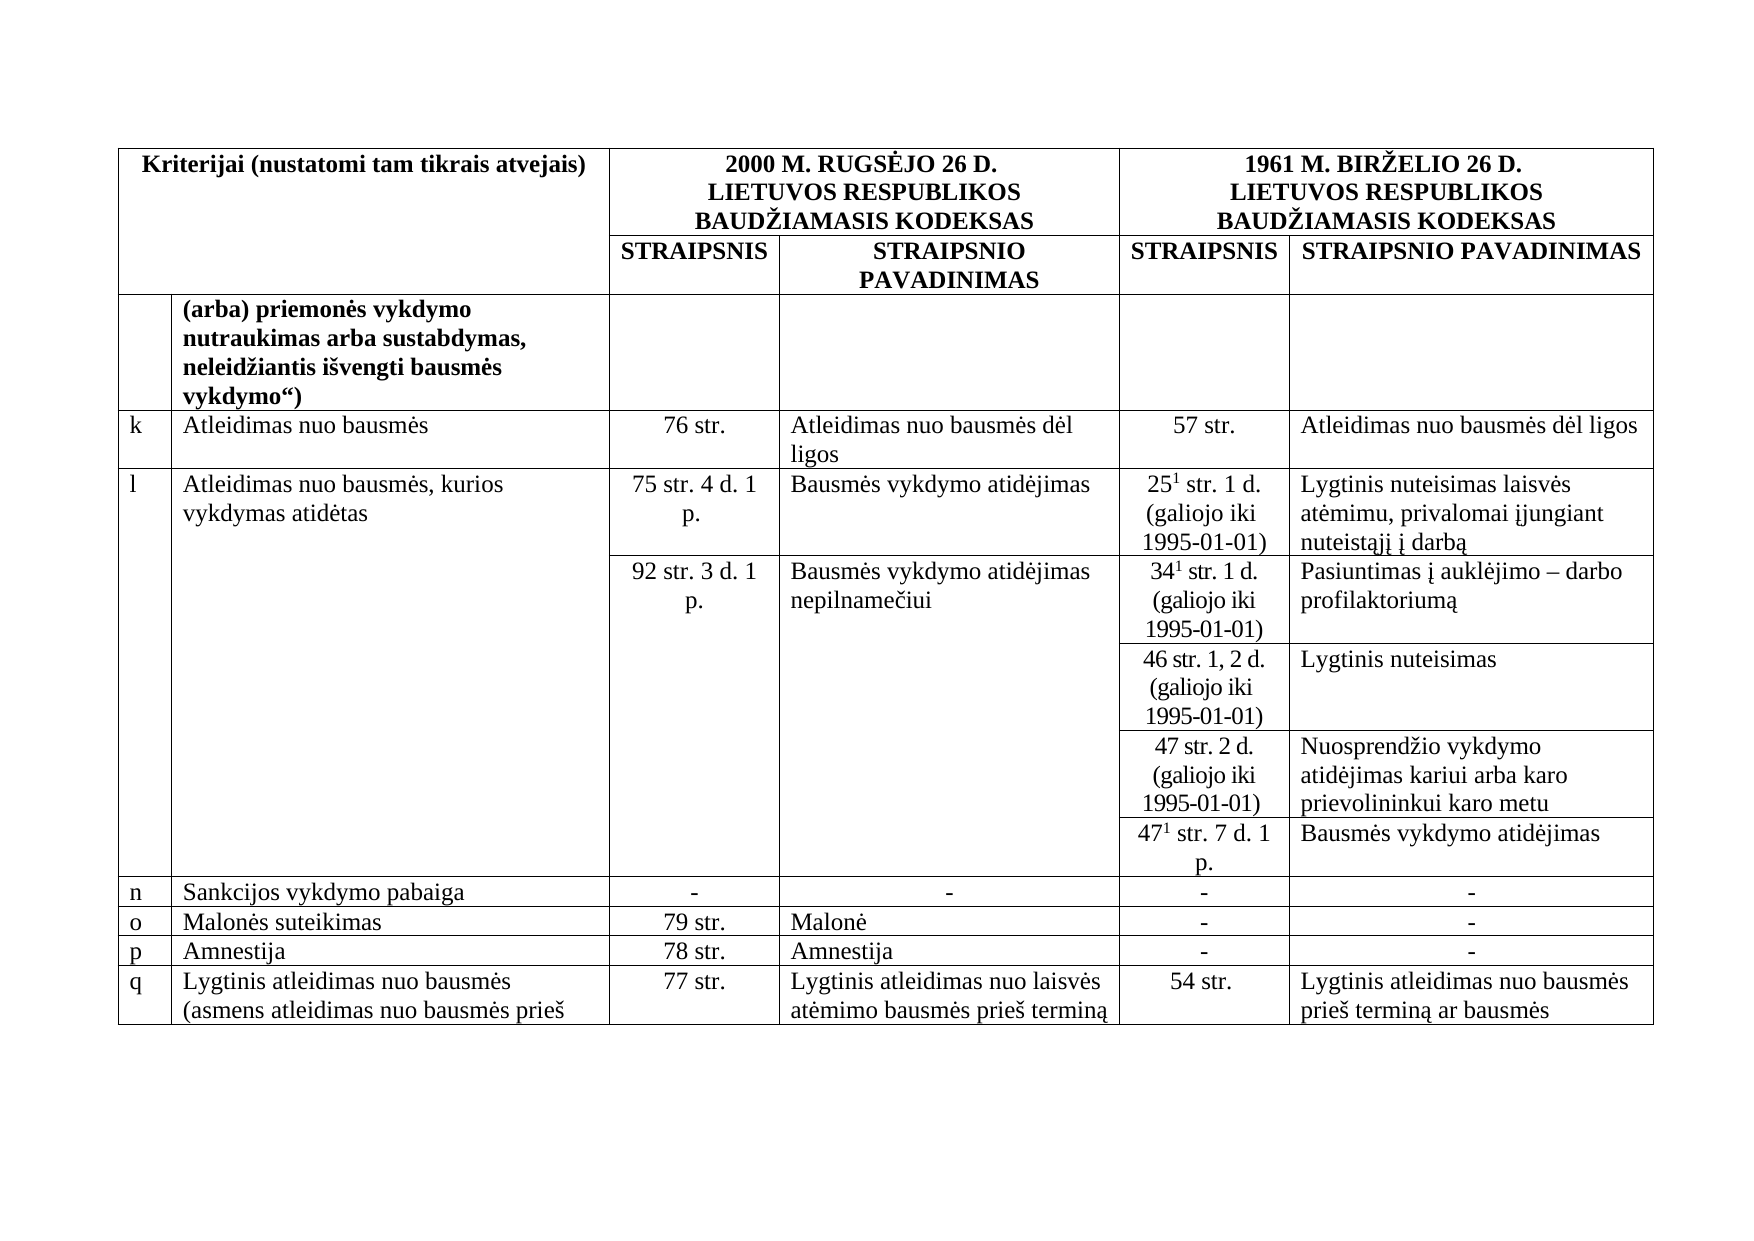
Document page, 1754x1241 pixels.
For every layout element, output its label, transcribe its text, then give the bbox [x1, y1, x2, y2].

table_cell STRAIPSNIO PAVADINIMAS [780, 236, 1119, 293]
table_cell Atleidimas nuo bausmės, kurios vykdymas atidėtas [172, 469, 609, 876]
table_cell Lygtinis nuteisimas [1290, 644, 1653, 730]
table_cell Lygtinis atleidimas nuo bausmės prieš terminą ar bausmės [1290, 966, 1653, 1024]
table_cell - [1120, 907, 1289, 935]
table_cell STRAIPSNIS [1120, 236, 1289, 293]
table_cell Sankcijos vykdymo pabaiga [172, 877, 609, 906]
table_cell - [1120, 877, 1289, 906]
table_cell - [1290, 907, 1653, 935]
table_cell Bausmės vykdymo atidėjimas [780, 469, 1119, 555]
table_cell - [610, 295, 779, 409]
table_header 2000 M. RUGSĖJO 26 D. LIETUVOS RESPUBLIKOS BAUDŽIAMASIS KODEKSAS [610, 149, 1119, 235]
table_cell - [1290, 936, 1653, 965]
table_cell 471 str. 7 d. 1 p. [1120, 818, 1289, 876]
table_cell 57 str. [1120, 411, 1289, 468]
table_cell Nuosprendžio vykdymo atidėjimas kariui arba karo prievolininkui karo metu [1290, 731, 1653, 817]
table_cell 46 str. 1, 2 d. (galiojo iki 1995-01-01) [1120, 644, 1289, 730]
table_cell Lygtinis atleidimas nuo laisvės atėmimo bausmės prieš terminą [780, 966, 1119, 1024]
table_cell - [780, 877, 1119, 906]
table_cell - [610, 877, 779, 906]
table_cell Atleidimas nuo bausmės dėl ligos [780, 411, 1119, 468]
table_cell Malonės suteikimas [172, 907, 609, 935]
table_cell [119, 295, 171, 409]
table_cell Atleidimas nuo bausmės [172, 411, 609, 468]
table_cell Lygtinis nuteisimas laisvės atėmimu, privalomai įjungiant nuteistąjį į darbą [1290, 469, 1653, 555]
table_cell l [119, 469, 171, 876]
table_cell - [780, 295, 1119, 409]
table_cell Bausmės vykdymo atidėjimas [1290, 818, 1653, 876]
table_cell 75 str. 4 d. 1 p. [610, 469, 779, 555]
table_cell - [1290, 295, 1653, 409]
table_cell Bausmės vykdymo atidėjimas nepilnamečiui [780, 556, 1119, 876]
table_cell Amnestija [780, 936, 1119, 965]
table_cell Amnestija [172, 936, 609, 965]
table_cell (arba) priemonės vykdymo nutraukimas arba sustabdymas, neleidžiantis išvengti bausmės vykdymo“) [172, 295, 609, 409]
table_cell - [1290, 877, 1653, 906]
table_cell 78 str. [610, 936, 779, 965]
table_cell 79 str. [610, 907, 779, 935]
table_cell 47 str. 2 d. (galiojo iki 1995-01-01) [1120, 731, 1289, 817]
table_cell 54 str. [1120, 966, 1289, 1024]
table_cell p [119, 936, 171, 965]
table_cell Pasiuntimas į auklėjimo – darbo profilaktoriumą [1290, 556, 1653, 643]
table_cell 76 str. [610, 411, 779, 468]
table_cell STRAIPSNIO PAVADINIMAS [1290, 236, 1653, 293]
table_cell Lygtinis atleidimas nuo bausmės (asmens atleidimas nuo bausmės prieš [172, 966, 609, 1024]
table_cell n [119, 877, 171, 906]
table_cell 341 str. 1 d. (galiojo iki 1995-01-01) [1120, 556, 1289, 643]
table_cell k [119, 411, 171, 468]
table_header Kriterijai (nustatomi tam tikrais atvejais) [119, 149, 609, 293]
table_cell o [119, 907, 171, 935]
table_cell q [119, 966, 171, 1024]
table_cell - [1120, 936, 1289, 965]
table_cell 92 str. 3 d. 1 p. [610, 556, 779, 876]
table_cell Atleidimas nuo bausmės dėl ligos [1290, 411, 1653, 468]
table_cell STRAIPSNIS [610, 236, 779, 293]
table_cell Malonė [780, 907, 1119, 935]
table_cell 77 str. [610, 966, 779, 1024]
table_header 1961 M. BIRŽELIO 26 D. LIETUVOS RESPUBLIKOS BAUDŽIAMASIS KODEKSAS [1120, 149, 1653, 235]
table_cell - [1120, 295, 1289, 409]
table_cell 251 str. 1 d. (galiojo iki 1995-01-01) [1120, 469, 1289, 555]
